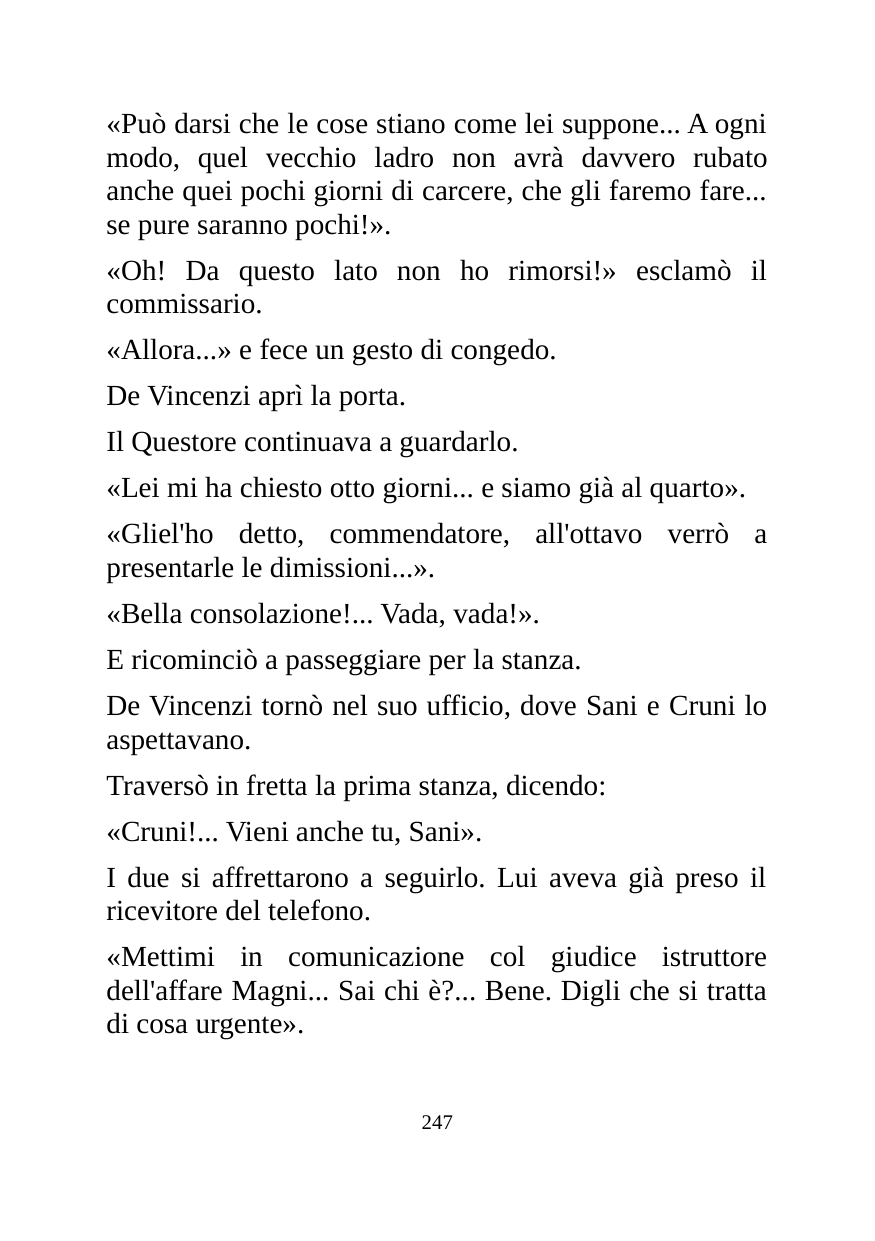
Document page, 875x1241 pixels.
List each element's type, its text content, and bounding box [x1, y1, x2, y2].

text «Lei mi ha chiesto otto giorni... e siamo già al quarto». [106, 471, 768, 504]
text Il Questore continuava a guardarlo. [106, 424, 768, 458]
text «Gliel'ho detto, commendatore, all'ottavo verrò a presentarle le dimissioni...». [106, 517, 768, 584]
text «Cruni!... Vieni anche tu, Sani». [106, 814, 768, 847]
text E ricominciò a passeggiare per la stanza. [106, 642, 768, 676]
text Traversò in fretta la prima stanza, dicendo: [106, 768, 768, 801]
text De Vincenzi tornò nel suo ufficio, dove Sani e Cruni lo aspettavano. [106, 688, 768, 755]
text «Bella consolazione!... Vada, vada!». [106, 596, 768, 630]
text «Allora...» e fece un gesto di congedo. [106, 332, 768, 366]
text «Mettimi in comunicazione col giudice istruttore dell'affare Magni... Sai chi è?... Bene. Digli che si tratta di cosa urgente». [106, 939, 768, 1040]
text «Può darsi che le cose stiano come lei suppone... A ogni modo, quel vecchio ladro non avrà davvero rubato anche quei pochi giorni di carcere, che gli faremo fare... se pure saranno pochi!». [106, 106, 768, 240]
text I due si affrettarono a seguirlo. Lui aveva già preso il ricevitore del telefono. [106, 860, 768, 927]
text «Oh! Da questo lato non ho rimorsi!» esclamò il commissario. [106, 253, 768, 320]
text De Vincenzi aprì la porta. [106, 378, 768, 412]
